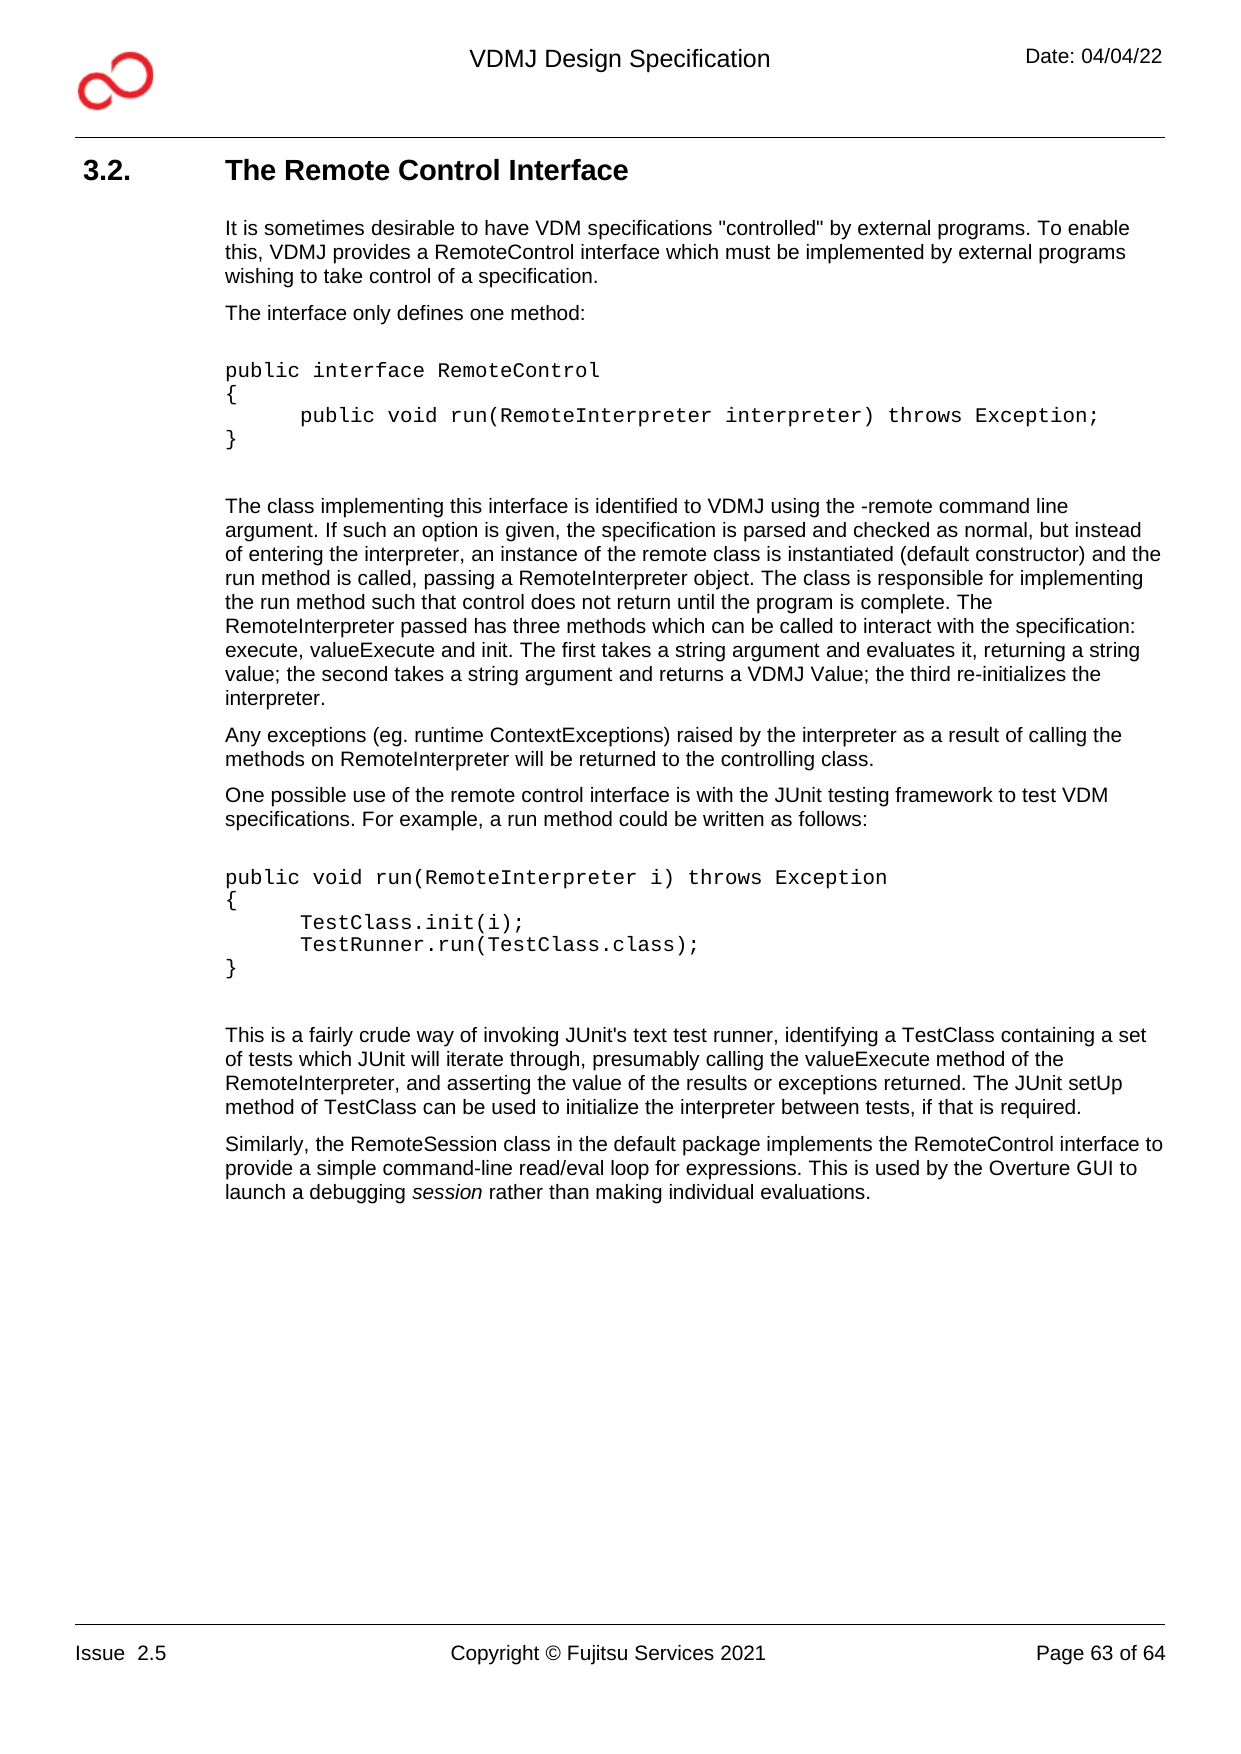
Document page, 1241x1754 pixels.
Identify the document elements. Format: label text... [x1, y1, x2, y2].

text The class implementing this interface is identified to VDMJ using the -remote command line argument. If such an option is given, the specification is parsed and checked as normal, but instead of entering the interpreter, an instance of the remote class is instantiated (default constructor) and the run method is called, passing a RemoteInterpreter object. The class is responsible for implementing the run method such that control does not return until the program is complete. The RemoteInterpreter passed has three methods which can be called to interact with the specification: execute, valueExecute and init. The first takes a string argument and evaluates it, returning a string value; the second takes a string argument and returns a VDMJ Value; the third re-initializes the interpreter. [225, 495, 1165, 710]
subtitle The Remote Control Interface [75, 153, 1165, 186]
text public void run(RemoteInterpreter interpreter) throws Exception; [225, 405, 1165, 427]
text { [225, 382, 1165, 405]
text public void run(RemoteInterpreter i) throws Exception [225, 866, 1165, 889]
text Similarly, the RemoteSession class in the default package implements the RemoteControl interface to provide a simple command-line read/eval loop for expressions. This is used by the Overture GUI to launch a debugging session rather than making individual evaluations. [225, 1132, 1165, 1204]
text This is a fairly crude way of invoking JUnit's text test runner, identifying a TestClass containing a set of tests which JUnit will iterate through, presumably calling the valueExecute method of the RemoteInterpreter, and asserting the value of the results or exceptions returned. The JUnit setUp method of TestClass can be used to initialize the interpreter between tests, if that is required. [225, 1024, 1165, 1119]
text } [225, 427, 1165, 450]
text It is sometimes desirable to have VDM specifications "controlled" by external programs. To enable this, VDMJ provides a RemoteControl interface which must be implemented by external programs wishing to take control of a specification. [225, 216, 1165, 288]
text } [225, 956, 1165, 979]
text The interface only defines one method: [225, 301, 1165, 325]
text { [225, 889, 1165, 911]
text One possible use of the remote control interface is with the JUnit testing framework to test VDM specifications. For example, a run method could be written as follows: [225, 783, 1165, 831]
text TestClass.init(i); [225, 911, 1165, 934]
text Any exceptions (eg. runtime ContextExceptions) raised by the interpreter as a result of calling the methods on RemoteInterpreter will be returned to the controlling class. [225, 723, 1165, 771]
picture [78, 44, 153, 120]
text TestRunner.run(TestClass.class); [225, 934, 1165, 956]
text public interface RemoteControl [225, 360, 1165, 382]
